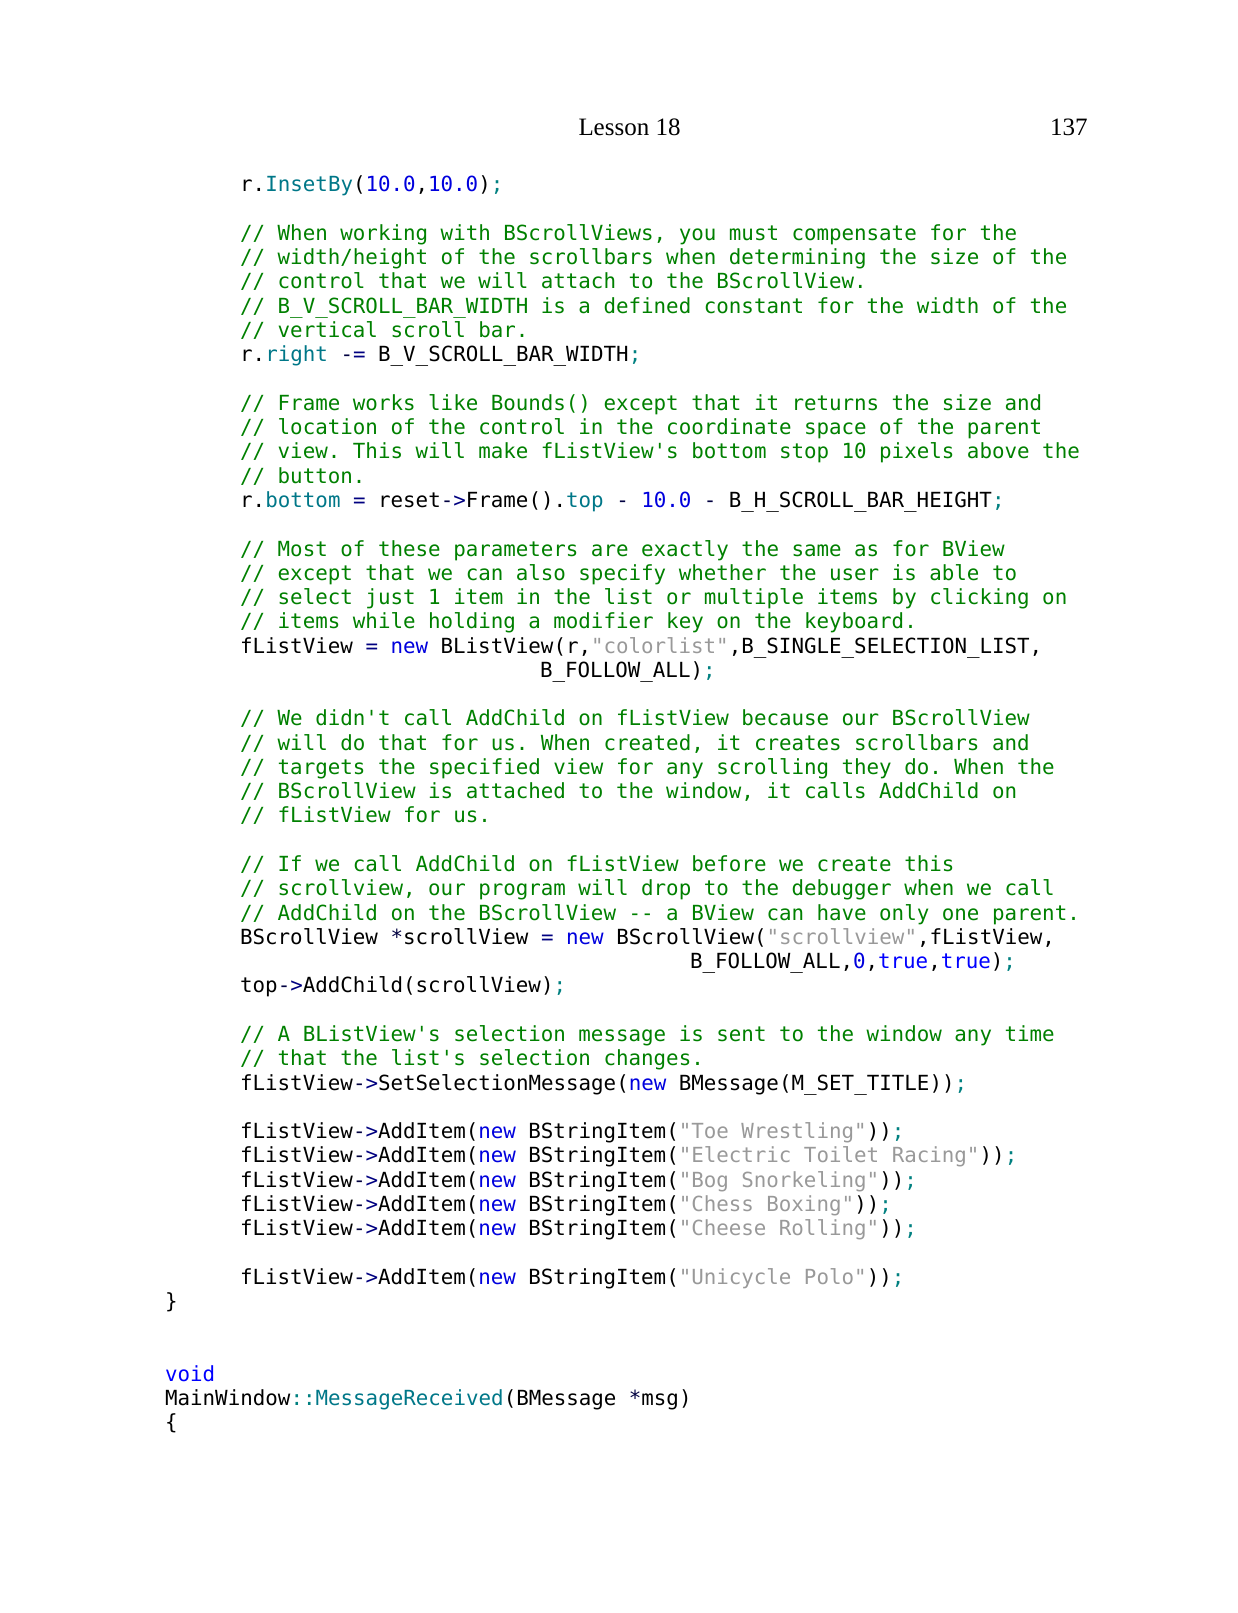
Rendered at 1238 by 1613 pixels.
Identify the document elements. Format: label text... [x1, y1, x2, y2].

text // vertical scroll bar. [165, 318, 1087, 342]
text // control that we will attach to the BScrollView. [165, 269, 1087, 294]
text // We didn't call AddChild on fListView because our BScrollView [165, 706, 1087, 731]
text fListView->AddItem(new BStringItem("Toe Wrestling")); [165, 1119, 1087, 1143]
text fListView->AddItem(new BStringItem("Cheese Rolling")); [165, 1216, 1087, 1240]
text fListView->SetSelectionMessage(new BMessage(M_SET_TITLE)); [165, 1071, 1087, 1095]
text // except that we can also specify whether the user is able to [165, 561, 1087, 585]
text B_FOLLOW_ALL); [165, 658, 1087, 682]
text // A BListView's selection message is sent to the window any time [165, 1022, 1087, 1046]
text // B_V_SCROLL_BAR_WIDTH is a defined constant for the width of the [165, 294, 1087, 318]
text // AddChild on the BScrollView -- a BView can have only one parent. [165, 901, 1087, 925]
text fListView = new BListView(r,"colorlist",B_SINGLE_SELECTION_LIST, [165, 634, 1087, 658]
text // targets the specified view for any scrolling they do. When the [165, 755, 1087, 779]
text // Most of these parameters are exactly the same as for BView [165, 537, 1087, 561]
text // that the list's selection changes. [165, 1046, 1087, 1071]
text // select just 1 item in the list or multiple items by clicking on [165, 585, 1087, 609]
text // fListView for us. [165, 803, 1087, 828]
text { [165, 1410, 1087, 1434]
text fListView->AddItem(new BStringItem("Electric Toilet Racing")); [165, 1143, 1087, 1168]
text // location of the control in the coordinate space of the parent [165, 415, 1087, 439]
text // view. This will make fListView's bottom stop 10 pixels above the [165, 439, 1087, 464]
text BScrollView *scrollView = new BScrollView("scrollview",fListView, [165, 925, 1087, 949]
text // will do that for us. When created, it creates scrollbars and [165, 731, 1087, 755]
text // Frame works like Bounds() except that it returns the size and [165, 391, 1087, 415]
text // If we call AddChild on fListView before we create this [165, 852, 1087, 876]
text // BScrollView is attached to the window, it calls AddChild on [165, 779, 1087, 803]
text fListView->AddItem(new BStringItem("Unicycle Polo")); [165, 1265, 1087, 1289]
text r.InsetBy(10.0,10.0); [165, 172, 1087, 197]
text fListView->AddItem(new BStringItem("Bog Snorkeling")); [165, 1168, 1087, 1192]
text fListView->AddItem(new BStringItem("Chess Boxing")); [165, 1192, 1087, 1216]
text r.right -= B_V_SCROLL_BAR_WIDTH; [165, 342, 1087, 367]
text B_FOLLOW_ALL,0,true,true); [165, 949, 1087, 973]
text // When working with BScrollViews, you must compensate for the [165, 221, 1087, 245]
text // items while holding a modifier key on the keyboard. [165, 609, 1087, 634]
text r.bottom = reset->Frame().top - 10.0 - B_H_SCROLL_BAR_HEIGHT; [165, 488, 1087, 512]
text MainWindow::MessageReceived(BMessage *msg) [165, 1386, 1087, 1410]
text } [165, 1289, 1087, 1313]
text void [165, 1362, 1087, 1386]
text top->AddChild(scrollView); [165, 973, 1087, 998]
text // button. [165, 464, 1087, 488]
text // width/height of the scrollbars when determining the size of the [165, 245, 1087, 269]
text // scrollview, our program will drop to the debugger when we call [165, 876, 1087, 901]
